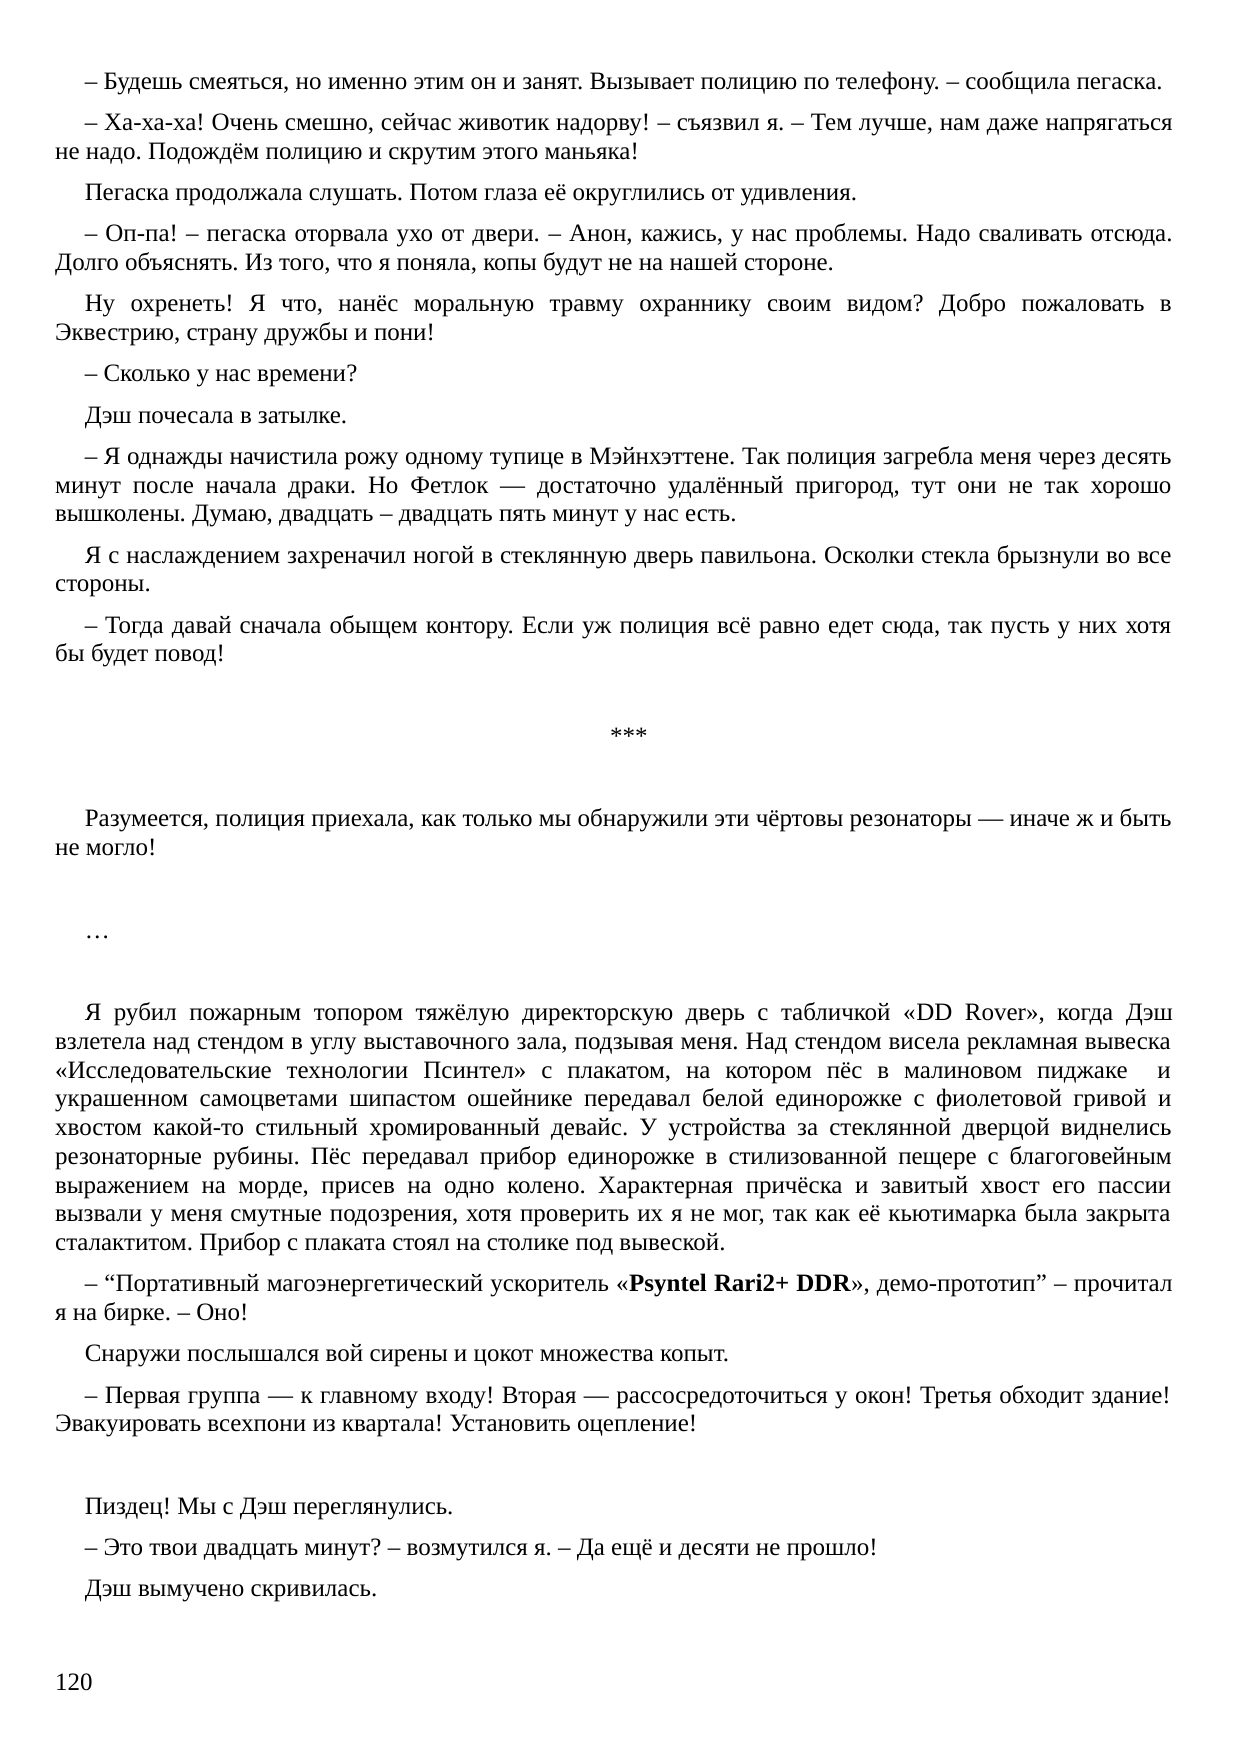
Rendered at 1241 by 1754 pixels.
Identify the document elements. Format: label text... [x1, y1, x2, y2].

text – “Портативный магоэнергетический ускоритель «Psyntel Rari2+ DDR», демо-прототип” – прочитал я на бирке. – Оно! [55, 1268, 1173, 1326]
text – Оп-па! – пегаска оторвала ухо от двери. – Анон, кажись, у нас проблемы. Надо сваливать отсюда. Долго объяснять. Из того, что я поняла, копы будут не на нашей стороне. [55, 218, 1173, 276]
text Дэш почесала в затылке. [55, 400, 1173, 428]
text – Это твои двадцать минут? – возмутился я. – Да ещё и десяти не прошло! [55, 1532, 1173, 1561]
text – Ха-ха-ха! Очень смешно, сейчас животик надорву! – съязвил я. – Тем лучше, нам даже напрягаться не надо. Подождём полицию и скрутим этого маньяка! [55, 107, 1173, 165]
text – Первая группа — к главному входу! Вторая — рассосредоточиться у окон! Третья обходит здание! Эвакуировать всехпони из квартала! Установить оцепление! [55, 1380, 1173, 1437]
text – Я однажды начистила рожу одному тупице в Мэйнхэттене. Так полиция загребла меня через десять минут после начала драки. Но Фетлок — достаточно удалённый пригород, тут они не так хорошо вышколены. Думаю, двадцать – двадцать пять минут у нас есть. [55, 441, 1173, 527]
text Дэш вымучено скривилась. [55, 1573, 1173, 1602]
text Разумеется, полиция приехала, как только мы обнаружили эти чёртовы резонаторы — иначе ж и быть не могло! [55, 803, 1173, 861]
text – Будешь смеяться, но именно этим он и занят. Вызывает полицию по телефону. – сообщила пегаска. [55, 66, 1173, 95]
text … [55, 915, 1173, 943]
text Я рубил пожарным топором тяжёлую директорскую дверь с табличкой «DD Rover», когда Дэш взлетела над стендом в углу выставочного зала, подзывая меня. Над стендом висела рекламная вывеска «Исследовательские технологии Псинтел» с плакатом, на котором пёс в малиновом пиджаке и украшенном самоцветами шипастом ошейнике передавал белой единорожке с фиолетовой гривой и хвостом какой-то стильный хромированный девайс. У устройства за стеклянной дверцой виднелись резонаторные рубины. Пёс передавал прибор единорожке в стилизованной пещере с благоговейным выражением на морде, присев на одно колено. Характерная причёска и завитый хвост его пассии вызвали у меня смутные подозрения, хотя проверить их я не мог, так как её кьютимарка была закрыта сталактитом. Прибор с плаката стоял на столике под вывеской. [55, 997, 1173, 1256]
text Ну охренеть! Я что, нанёс моральную травму охраннику своим видом? Добро пожаловать в Эквестрию, страну дружбы и пони! [55, 288, 1173, 346]
text Я с наслаждением захреначил ногой в стеклянную дверь павильона. Осколки стекла брызнули во все стороны. [55, 540, 1173, 597]
text Пегаска продолжала слушать. Потом глаза её округлились от удивления. [55, 177, 1173, 206]
text – Тогда давай сначала обыщем контору. Если уж полиция всё равно едет сюда, так пусть у них хотя бы будет повод! [55, 610, 1173, 667]
text *** [55, 721, 1173, 750]
text Снаружи послышался вой сирены и цокот множества копыт. [55, 1338, 1173, 1367]
text – Сколько у нас времени? [55, 358, 1173, 387]
text Пиздец! Мы с Дэш переглянулись. [55, 1491, 1173, 1520]
